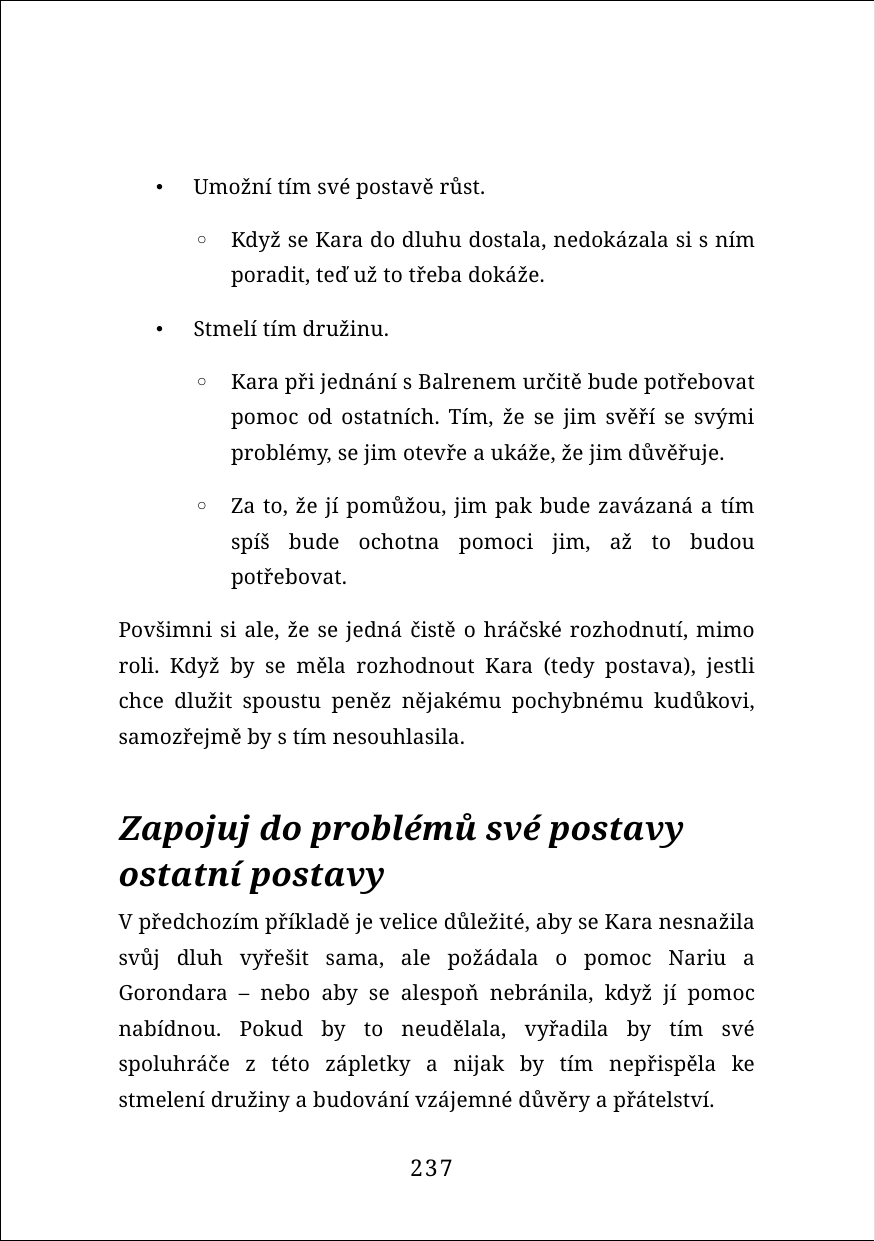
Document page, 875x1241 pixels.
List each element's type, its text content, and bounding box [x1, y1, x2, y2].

list Za to, že jí pomůžou, jim pak bude zavázaná a tím spíš bude ochotna pomoci jim, až to budou potřebovat. [193, 491, 756, 591]
text V předchozím příkladě je velice důležité, aby se Kara nesnažila svůj dluh vyřešit sama, ale požádala o pomoc Nariu a Gorondara – nebo aby se alespoň nebránila, když jí pomoc nabídnou. Pokud by to neudělala, vyřadila by tím své spoluhráče z této zápletky a nijak by tím nepřispěla ke stmelení družiny a budování vzájemné důvěry a přátelství. [118, 907, 756, 1113]
list Umožní tím své postavě růst. [156, 172, 756, 200]
subtitle Zapojuj do problémů své postavy ostatní postavy [118, 805, 756, 896]
list Když se Kara do dluhu dostala, nedokázala si s ním poradit, teď už to třeba dokáže. [193, 225, 756, 289]
list Kara při jednání s Balrenem určitě bude potřebovat pomoc od ostatních. Tím, že se jim svěří se svými problémy, se jim otevře a ukáže, že jim důvěřuje. [193, 367, 756, 466]
text Povšimni si ale, že se jedná čistě o hráčské rozhodnutí, mimo roli. Když by se měla rozhodnout Kara (tedy postava), jestli chce dlužit spoustu peněz nějakému pochybnému kudůkovi, samozřejmě by s tím nesouhlasila. [118, 616, 756, 751]
list Stmelí tím družinu. [156, 314, 756, 342]
